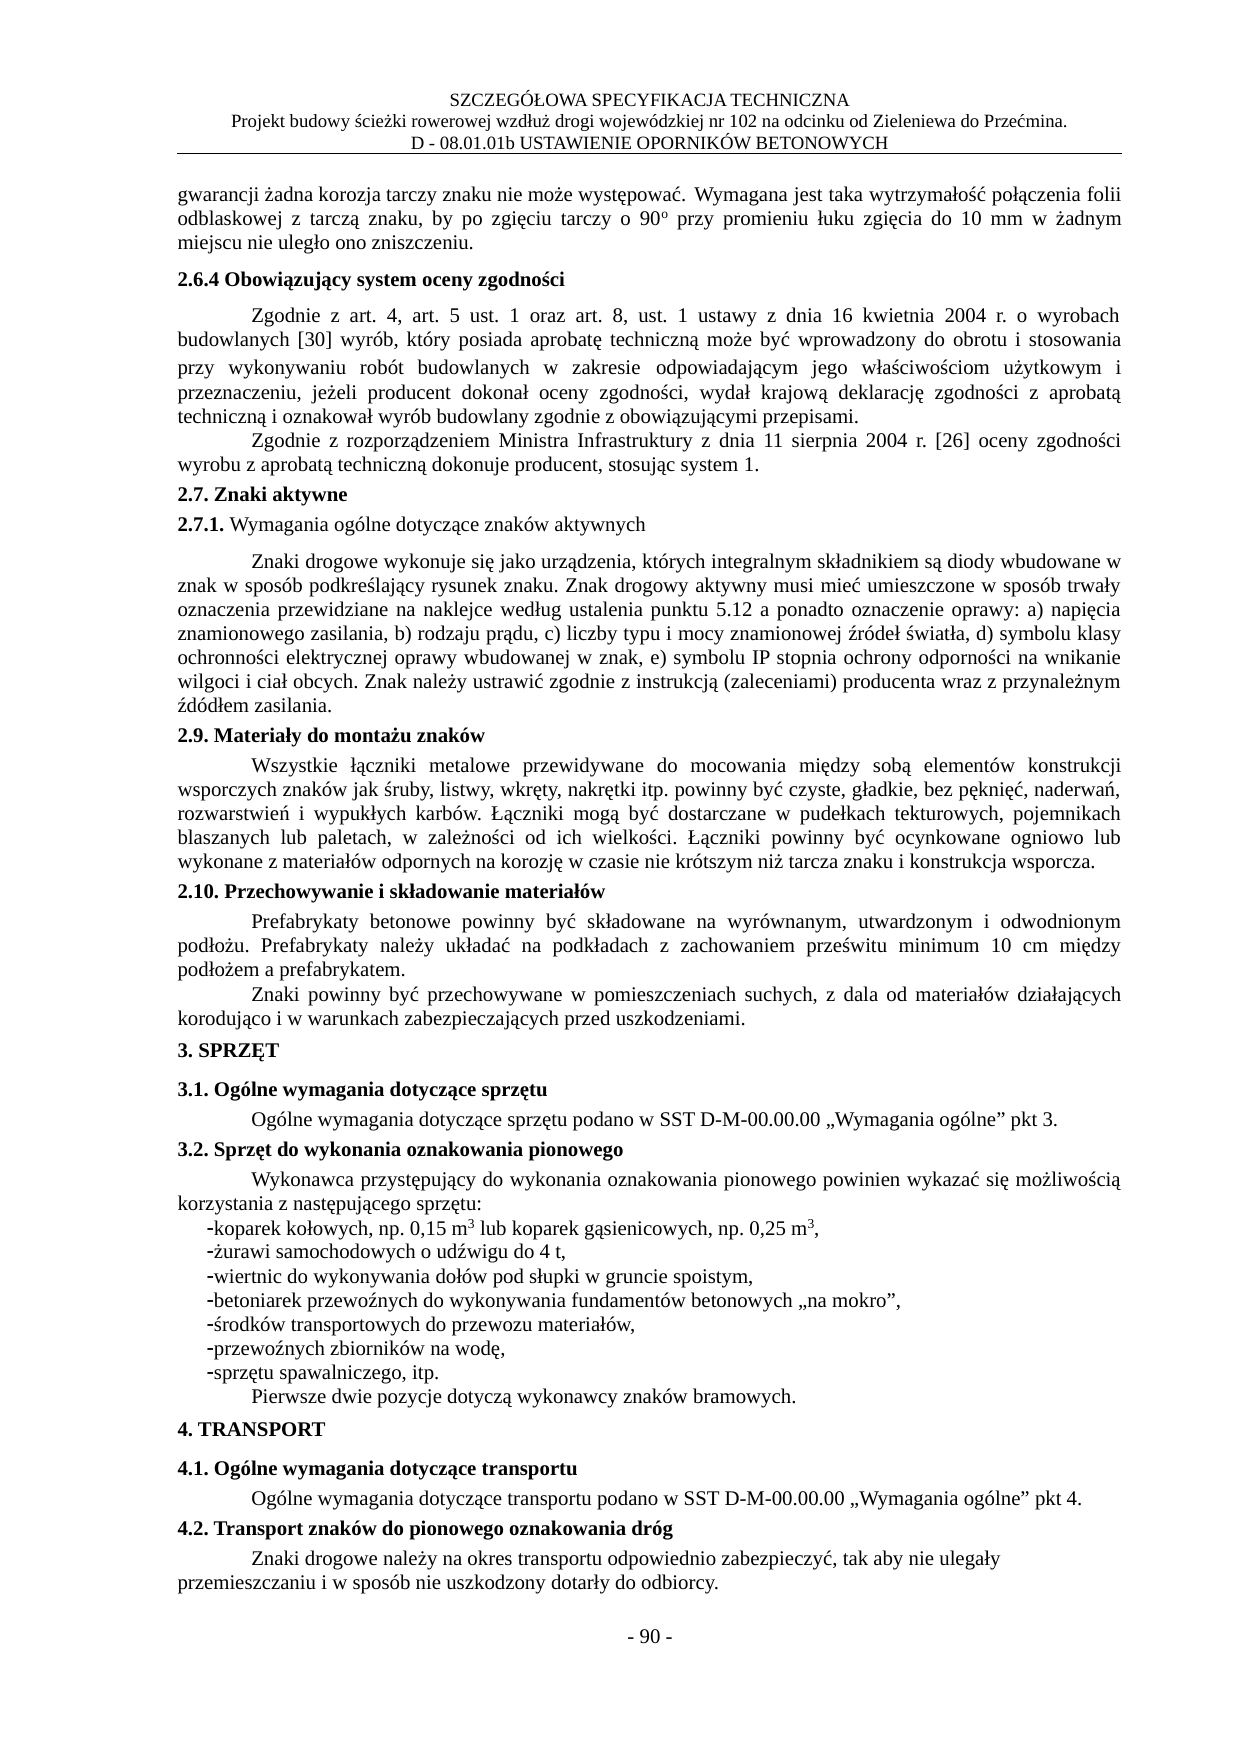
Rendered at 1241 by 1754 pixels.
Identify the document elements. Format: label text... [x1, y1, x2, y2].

text Znaki drogowe wykonuje się jako urządzenia, których integralnym składnikiem są diody wbudowane w znak w sposób podkreślający rysunek znaku. Znak drogowy aktywny musi mieć umieszczone w sposób trwały oznaczenia przewidziane na naklejce według ustalenia punktu 5.12 a ponadto oznaczenie oprawy: a) napięcia znamionowego zasilania, b) rodzaju prądu, c) liczby typu i mocy znamionowej źródeł światła, d) symbolu klasy ochronności elektrycznej oprawy wbudowanej w znak, e) symbolu IP stopnia ochrony odporności na wnikanie wilgoci i ciał obcych. Znak należy ustrawić zgodnie z instrukcją (zaleceniami) producenta wraz z przynależnym źdódłem zasilania. [177, 549, 1122, 717]
subtitle 2.10. Przechowywanie i składowanie materiałów [177, 879, 1122, 903]
subtitle 3. sprzęt [177, 1038, 1122, 1062]
list koparek kołowych, np. 0,15 m3 lub koparek gąsienicowych, np. 0,25 m3, [207, 1215, 1122, 1239]
text Ogólne wymagania dotyczące sprzętu podano w SST D-M-00.00.00 „Wymagania ogólne” pkt 3. [177, 1107, 1122, 1131]
text Prefabrykaty betonowe powinny być składowane na wyrównanym, utwardzonym i odwodnionym podłożu. Prefabrykaty należy układać na podkładach z zachowaniem prześwitu minimum 10 cm między podłożem a prefabrykatem. [177, 909, 1122, 981]
list przewoźnych zbiorników na wodę, [207, 1336, 1122, 1360]
list żurawi samochodowych o udźwigu do 4 t, [207, 1239, 1122, 1263]
subtitle 3.2. Sprzęt do wykonania oznakowania pionowego [177, 1137, 1122, 1161]
text Ogólne wymagania dotyczące transportu podano w SST D-M-00.00.00 „Wymagania ogólne” pkt 4. [177, 1486, 1122, 1510]
subtitle 2.9. Materiały do montażu znaków [177, 723, 1122, 747]
text 2.6.4 Obowiązujący system oceny zgodności [177, 266, 1122, 291]
list środków transportowych do przewozu materiałów, [207, 1312, 1122, 1336]
list wiertnic do wykonywania dołów pod słupki w gruncie spoistym, [207, 1263, 1122, 1288]
text Wszystkie łączniki metalowe przewidywane do mocowania między sobą elementów konstrukcji wsporczych znaków jak śruby, listwy, wkręty, nakrętki itp. powinny być czyste, gładkie, bez pęknięć, naderwań, rozwarstwień i wypukłych karbów. Łączniki mogą być dostarczane w pudełkach tekturowych, pojemnikach blaszanych lub paletach, w zależności od ich wielkości. Łączniki powinny być ocynkowane ogniowo lub wykonane z materiałów odpornych na korozję w czasie nie krótszym niż tarcza znaku i konstrukcja wsporcza. [177, 753, 1122, 873]
list betoniarek przewoźnych do wykonywania fundamentów betonowych „na mokro”, [207, 1288, 1122, 1312]
subtitle 4. transport [177, 1417, 1122, 1441]
text Znaki drogowe należy na okres transportu odpowiednio zabezpieczyć, tak aby nie ulegały przemieszczaniu i w sposób nie uszkodzony dotarły do odbiorcy. [177, 1546, 1122, 1594]
text gwarancji żadna korozja tarczy znaku nie może występować. Wymagana jest taka wytrzymałość połączenia folii odblaskowej z tarczą znaku, by po zgięciu tarczy o 90o przy promieniu łuku zgięcia do 10 mm w żadnym miejscu nie uległo ono zniszczeniu. [177, 182, 1122, 254]
subtitle 4.1. Ogólne wymagania dotyczące transportu [177, 1456, 1122, 1480]
text Zgodnie z rozporządzeniem Ministra Infrastruktury z dnia 11 sierpnia 2004 r. [26] oceny zgodności wyrobu z aprobatą techniczną dokonuje producent, stosując system 1. [177, 428, 1122, 476]
text 2.7.1. Wymagania ogólne dotyczące znaków aktywnych [177, 512, 1122, 536]
subtitle 3.1. Ogólne wymagania dotyczące sprzętu [177, 1077, 1122, 1101]
text Wykonawca przystępujący do wykonania oznakowania pionowego powinien wykazać się możliwością korzystania z następującego sprzętu: [177, 1167, 1122, 1215]
text Znaki powinny być przechowywane w pomieszczeniach suchych, z dala od materiałów działających korodująco i w warunkach zabezpieczających przed uszkodzeniami. [177, 981, 1122, 1029]
subtitle 2.7. Znaki aktywne [177, 482, 1122, 506]
list sprzętu spawalniczego, itp. [207, 1360, 1122, 1384]
subtitle 4.2. Transport znaków do pionowego oznakowania dróg [177, 1516, 1122, 1540]
text Pierwsze dwie pozycje dotyczą wykonawcy znaków bramowych. [207, 1384, 1122, 1408]
text Zgodnie z art. 4, art. 5 ust. 1 oraz art. 8, ust. 1 ustawy z dnia 16 kwietnia 2004 r. o wyrobach budowlanych [30] wyrób, który posiada aprobatę techniczną może być wprowadzony do obrotu i stosowania przy wykonywaniu robót budowlanych w zakresie odpowiadającym jego właściwościom użytkowym i przeznaczeniu, jeżeli producent dokonał oceny zgodności, wydał krajową deklarację zgodności z aprobatą techniczną i oznakował wyrób budowlany zgodnie z obowiązującymi przepisami. [177, 303, 1122, 428]
